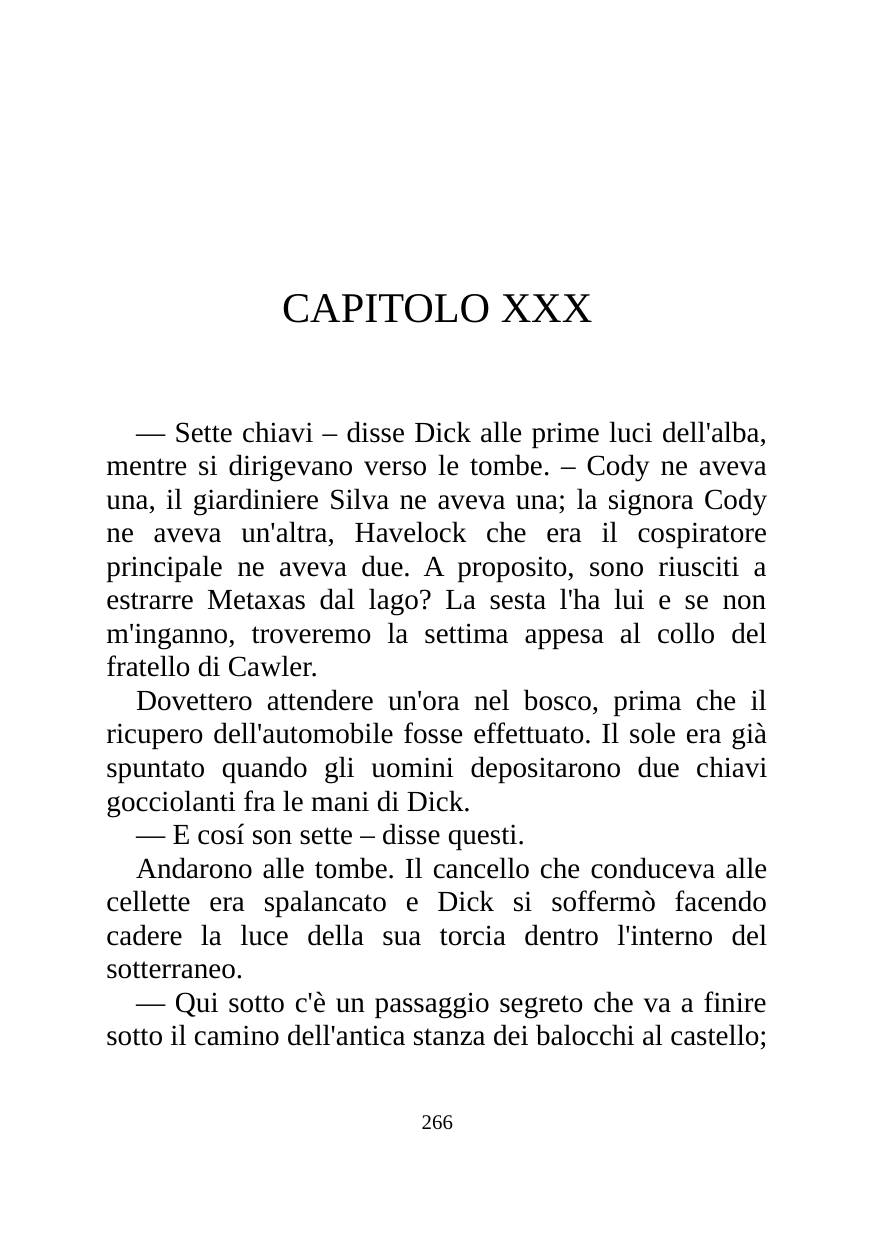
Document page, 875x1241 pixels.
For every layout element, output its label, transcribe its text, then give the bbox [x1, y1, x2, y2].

text Dovettero attendere un'ora nel bosco, prima che il ricupero dell'automobile fosse effettuato. Il sole era già spuntato quando gli uomini depositarono due chiavi gocciolanti fra le mani di Dick. [106, 683, 768, 817]
text — Sette chiavi – disse Dick alle prime luci dell'alba, mentre si dirigevano verso le tombe. – Cody ne aveva una, il giardiniere Silva ne aveva una; la signora Cody ne aveva un'altra, Havelock che era il cospiratore principale ne aveva due. A proposito, sono riusciti a estrarre Metaxas dal lago? La sesta l'ha lui e se non m'inganno, troveremo la settima appesa al collo del fratello di Cawler. [106, 415, 768, 683]
text — E cosí son sette – disse questi. [106, 817, 768, 851]
text Andarono alle tombe. Il cancello che conduceva alle cellette era spalancato e Dick si soffermò facendo cadere la luce della sua torcia dentro l'interno del sotterraneo. [106, 851, 768, 985]
text — Qui sotto c'è un passaggio segreto che va a finire sotto il camino dell'antica stanza dei balocchi al castello; [106, 985, 768, 1052]
subtitle CAPITOLO XXX [106, 283, 768, 332]
